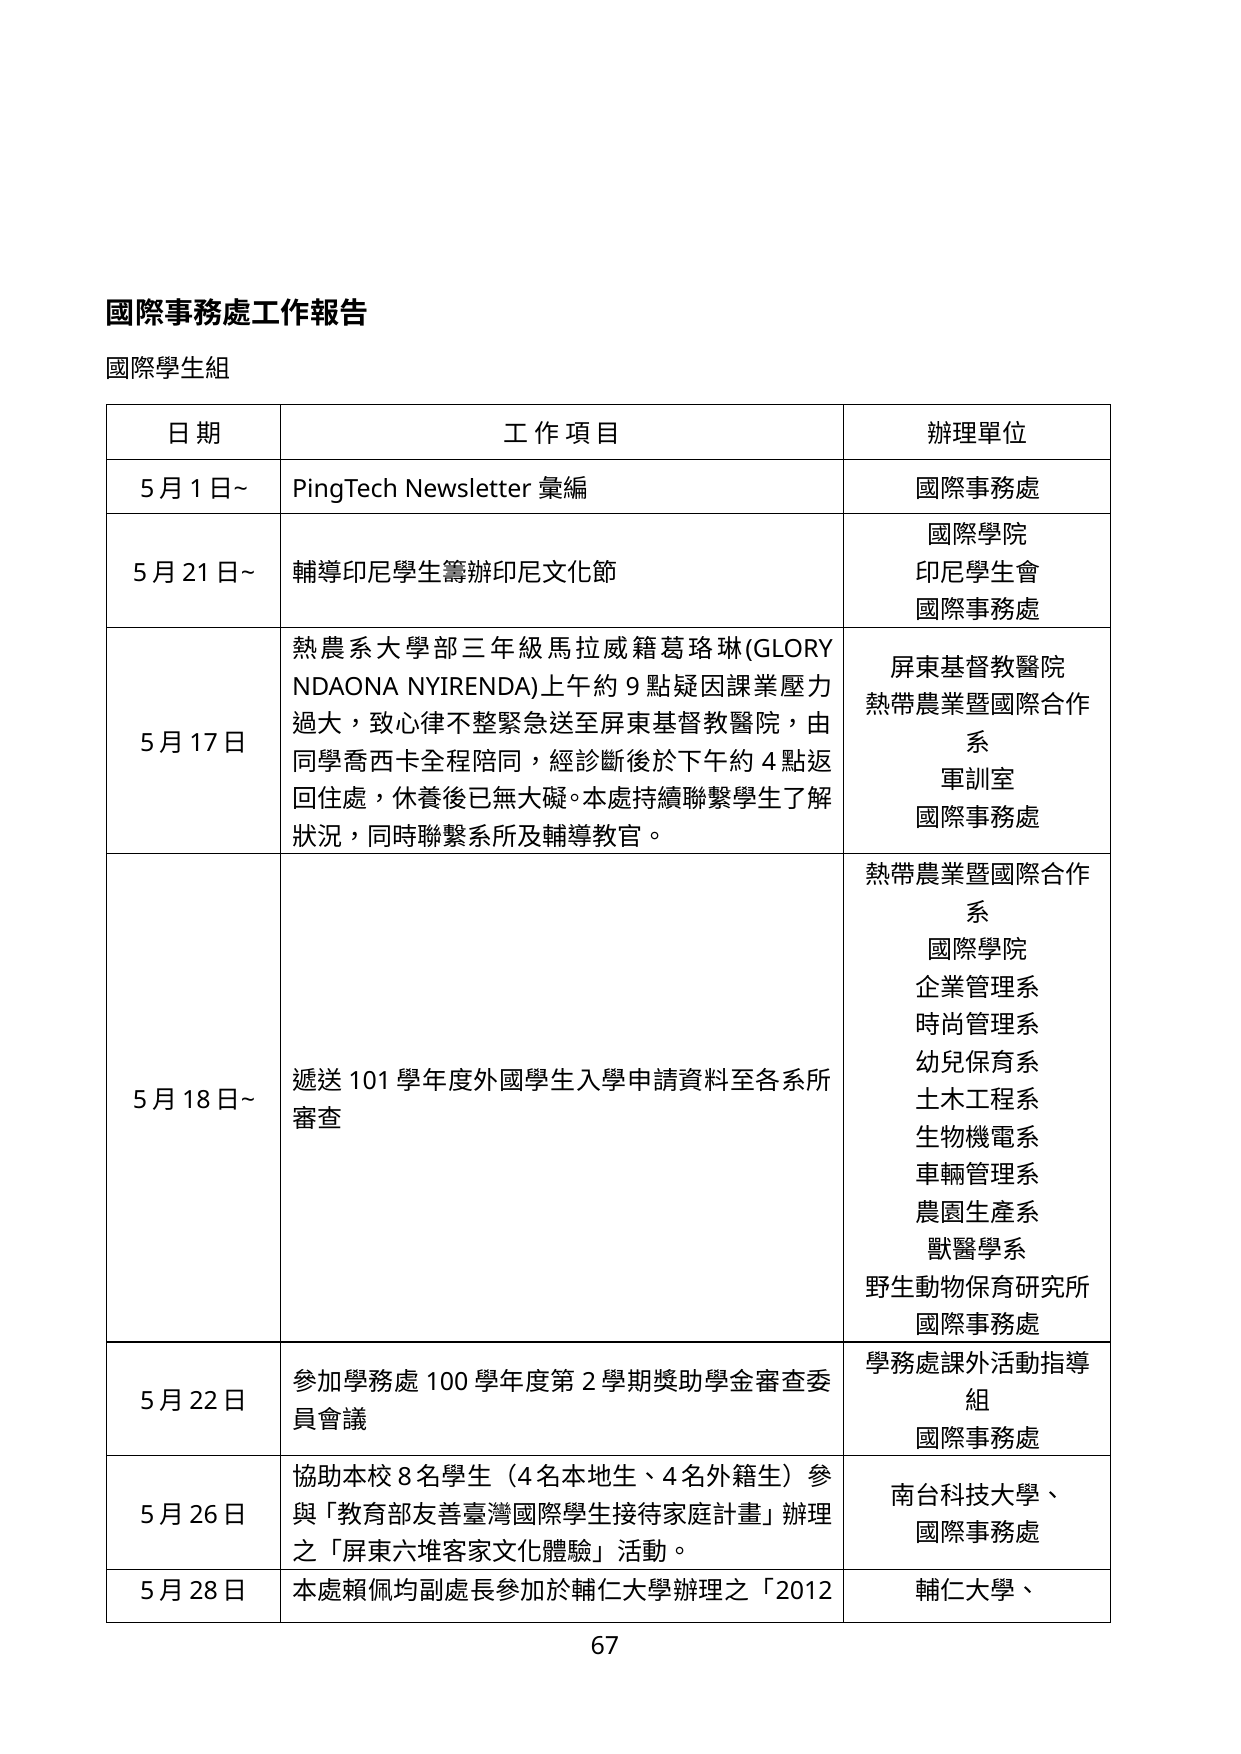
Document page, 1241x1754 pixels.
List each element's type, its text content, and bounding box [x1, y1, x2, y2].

table_cell 5月18日~ [107, 854, 280, 1341]
table_cell 5月1日~ [107, 460, 280, 513]
table_cell 輔仁大學、 [844, 1570, 1110, 1622]
table_header 辦理單位 [844, 405, 1110, 459]
table_cell 熱帶農業暨國際合作系 國際學院 企業管理系 時尚管理系 幼兒保育系 土木工程系 生物機電系 車輛管理系 農園生產系 獸醫學系 野生動物保育研究所 國際事務處 [844, 854, 1110, 1341]
table_cell 5月26日 [107, 1456, 280, 1568]
table_cell 國際事務處 [844, 460, 1110, 513]
table_cell 南台科技大學、 國際事務處 [844, 1456, 1110, 1568]
table_cell 參加學務處100學年度第2學期獎助學金審查委員會議 [281, 1343, 843, 1455]
table_cell 學務處課外活動指導組 國際事務處 [844, 1343, 1110, 1455]
table_cell 5月28日 [107, 1570, 280, 1622]
table_cell 5月17日 [107, 628, 280, 853]
table_cell 遞送101學年度外國學生入學申請資料至各系所審查 [281, 854, 843, 1341]
text 國際學生組 [106, 348, 1122, 385]
table_header 日 期 [107, 405, 280, 459]
table_cell 5月21日~ [107, 514, 280, 627]
table_cell 國際學院 印尼學生會 國際事務處 [844, 514, 1110, 627]
table_cell 本處賴佩均副處長參加於輔仁大學辦理之「2012 [281, 1570, 843, 1622]
table_cell 熱農系大學部三年級馬拉威籍葛珞琳(GLORY NDAONA NYIRENDA)上午約9點疑因課業壓力過大，致心律不整緊急送至屏東基督教醫院，由同學喬西卡全程陪同，經診斷後於下午約4點返回住處，休養後已無大礙。本處持續聯繫學生了解狀況，同時聯繫系所及輔導教官。 [281, 628, 843, 853]
text 國際事務處工作報告 [106, 273, 1122, 348]
table_cell 協助本校8名學生（4名本地生、4名外籍生）參與「教育部友善臺灣國際學生接待家庭計畫」辦理之「屏東六堆客家文化體驗」活動。 [281, 1456, 843, 1568]
table_cell 輔導印尼學生籌辦印尼文化節 [281, 514, 843, 627]
table_cell 屏東基督教醫院 熱帶農業暨國際合作系 軍訓室 國際事務處 [844, 628, 1110, 853]
table_cell 5月22日 [107, 1343, 280, 1455]
table_header 工 作 項 目 [281, 405, 843, 459]
table_cell PingTech Newsletter 彙編 [281, 460, 843, 513]
